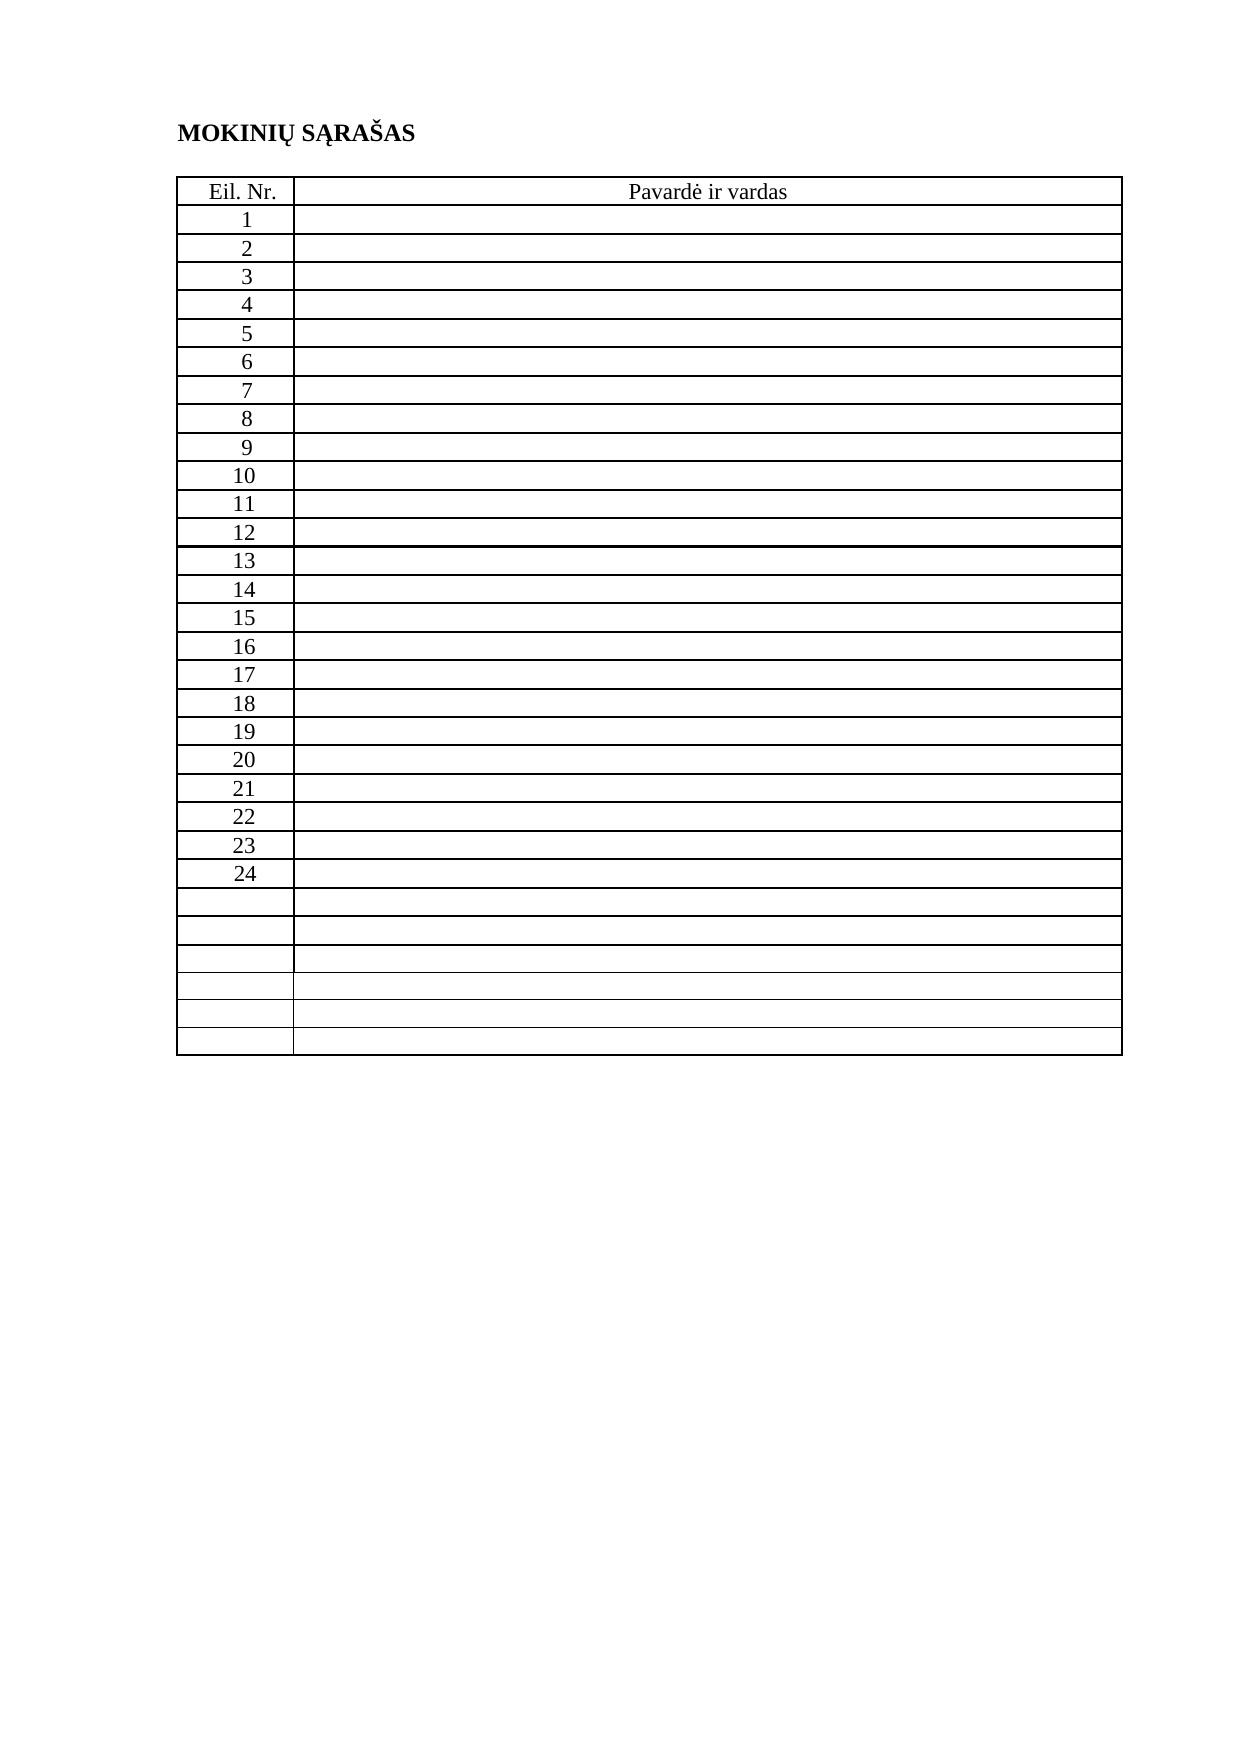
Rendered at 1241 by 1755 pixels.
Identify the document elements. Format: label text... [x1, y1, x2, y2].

table_cell [295, 690, 1121, 716]
table_cell 10 [178, 462, 293, 488]
table_cell [295, 889, 1121, 915]
table_cell [295, 633, 1121, 659]
table_cell [295, 576, 1121, 602]
table_cell [178, 1028, 293, 1054]
table_cell [295, 718, 1121, 744]
table_cell 14 [178, 576, 293, 602]
table_cell 17 [178, 661, 293, 687]
table_cell [295, 348, 1121, 375]
table_cell 2 [178, 235, 293, 261]
table_cell 9 [178, 434, 293, 460]
table_cell [294, 1000, 1121, 1027]
table_cell [295, 263, 1121, 289]
table_cell 3 [178, 263, 293, 289]
table_cell [294, 973, 1121, 999]
table_cell [295, 775, 1121, 801]
table_header Eil. Nr. [178, 178, 293, 204]
table_cell [178, 973, 293, 999]
table_cell [295, 548, 1121, 574]
table_cell [294, 1028, 1121, 1054]
table_cell [295, 434, 1121, 460]
table_cell [295, 519, 1121, 545]
table_header Pavardė ir vardas [295, 178, 1121, 204]
table_cell 7 [178, 377, 293, 403]
table_cell 13 [178, 548, 293, 574]
table_cell [295, 803, 1121, 830]
table_cell 4 [178, 291, 293, 318]
table_cell [295, 320, 1121, 346]
table_cell 15 [178, 604, 293, 631]
table_cell [178, 946, 293, 972]
text MOKINIŲ SĄRAŠAS [177, 118, 1068, 147]
table_cell [295, 462, 1121, 488]
table_cell [295, 860, 1121, 887]
table_cell [178, 1000, 293, 1027]
table_cell 23 [178, 832, 293, 858]
table_cell [295, 206, 1121, 232]
table_cell [295, 604, 1121, 631]
table_cell 20 [178, 746, 293, 773]
table_cell [295, 946, 1121, 972]
table_cell [295, 377, 1121, 403]
table_cell [295, 661, 1121, 687]
table_cell 6 [178, 348, 293, 375]
table_cell 16 [178, 633, 293, 659]
table_cell 24 [178, 860, 293, 887]
table_cell [295, 491, 1121, 517]
table_cell [178, 917, 293, 943]
table_cell 22 [178, 803, 293, 830]
table_cell 21 [178, 775, 293, 801]
table_cell 12 [178, 519, 293, 545]
table_cell 8 [178, 405, 293, 432]
table_cell 1 [178, 206, 293, 232]
table_cell 5 [178, 320, 293, 346]
table_cell [295, 235, 1121, 261]
table_cell [295, 832, 1121, 858]
table_cell [295, 917, 1121, 943]
table_cell [295, 405, 1121, 432]
table_cell 18 [178, 690, 293, 716]
table_cell [178, 889, 293, 915]
table_cell 11 [178, 491, 293, 517]
table_cell 19 [178, 718, 293, 744]
table_cell [295, 746, 1121, 773]
table_cell [295, 291, 1121, 318]
